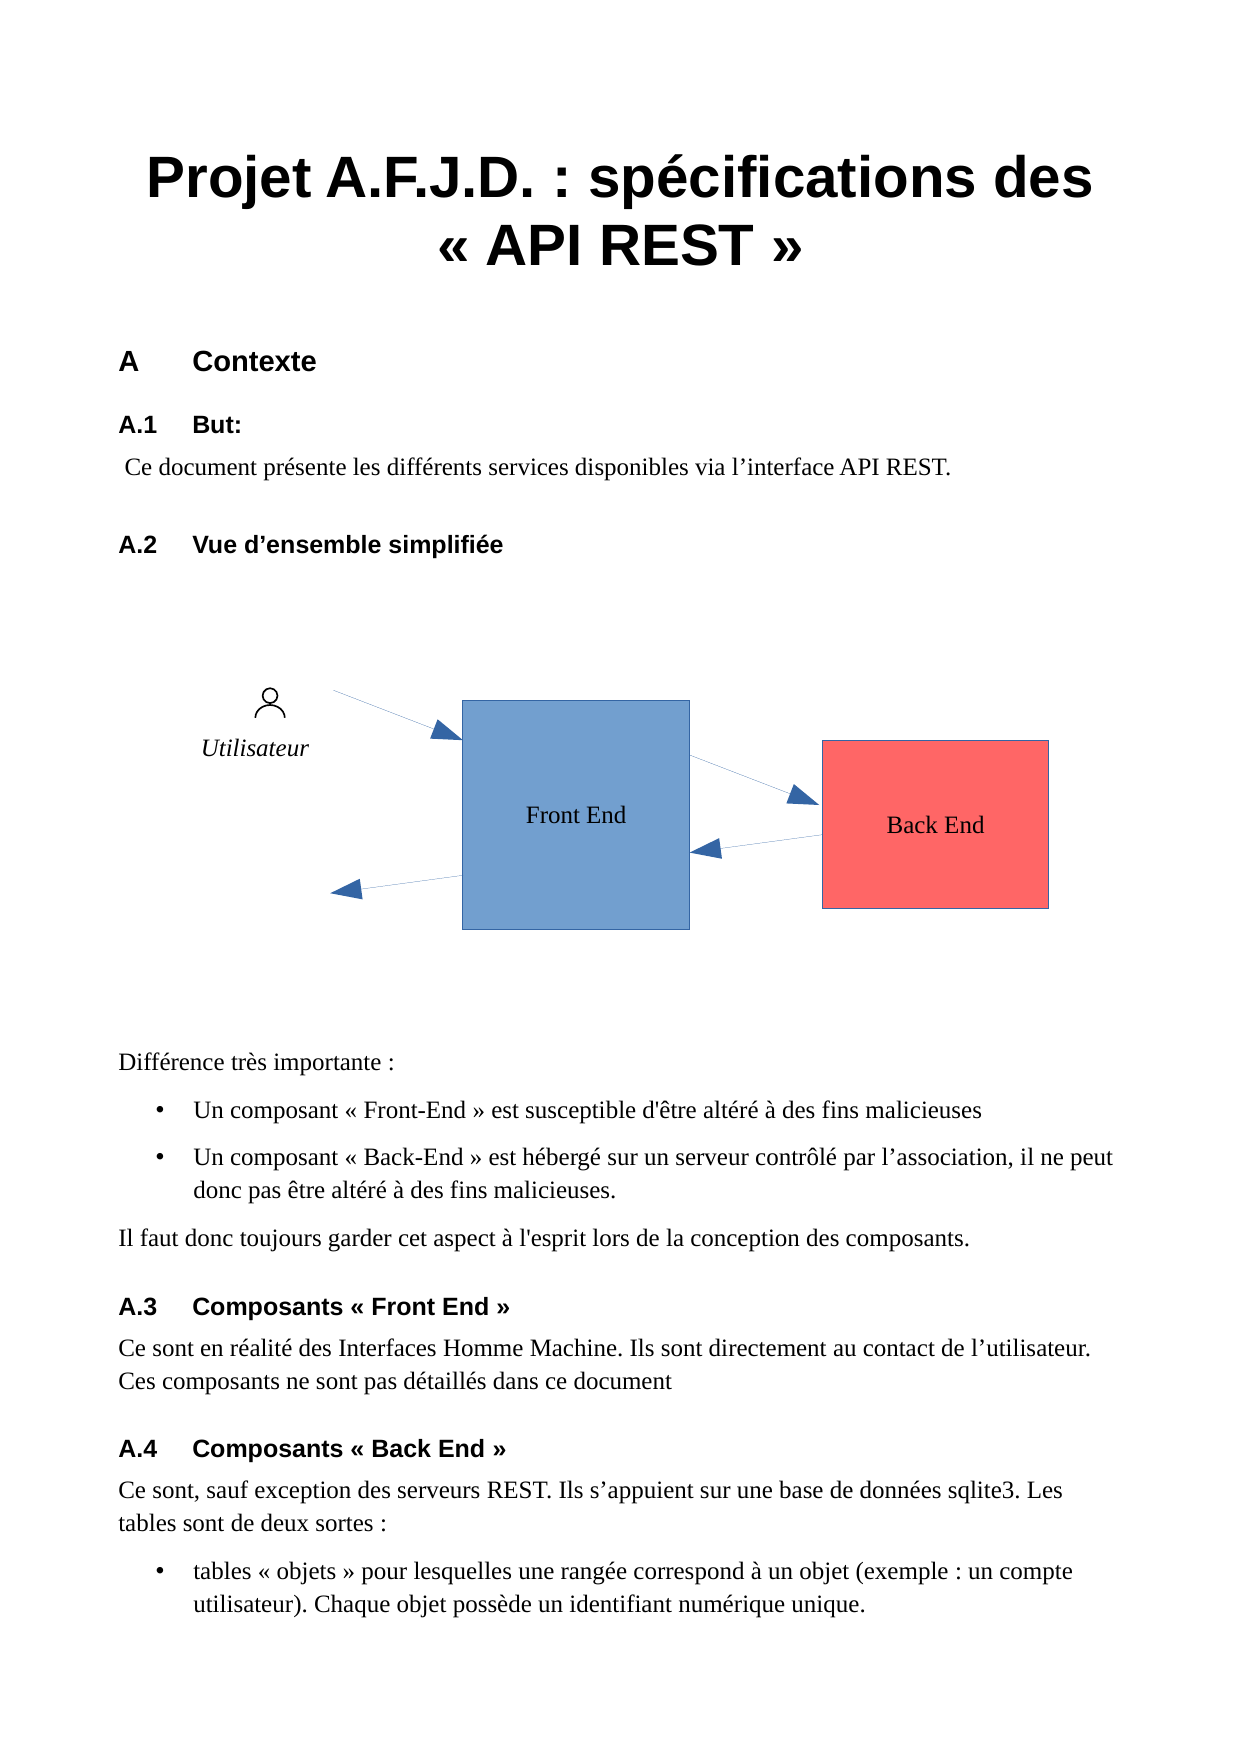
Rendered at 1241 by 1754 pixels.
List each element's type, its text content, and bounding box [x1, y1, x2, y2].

text Différence très importante : [118, 1047, 1122, 1076]
title Projet A.F.J.D. : spécifications des « API REST » [118, 143, 1122, 277]
text Utilisateur [201, 666, 338, 761]
text Ce sont, sauf exception des serveurs REST. Ils s’appuient sur une base de données sqlite3. Les tables sont de deux sortes : [118, 1476, 1122, 1537]
text Ce document présente les différents services disponibles via l’interface API REST. [118, 452, 1122, 480]
list Un composant « Front-End » est susceptible d'être altéré à des fins malicieuses [156, 1095, 1122, 1124]
text Ce sont en réalité des Interfaces Homme Machine. Ils sont directement au contact de l’utilisateur. Ces composants ne sont pas détaillés dans ce document [118, 1333, 1122, 1394]
subtitle Vue d’ensemble simplifiée [118, 530, 1122, 559]
subtitle Composants « Front End » [118, 1292, 1122, 1320]
subtitle Contexte [118, 343, 1122, 377]
list Un composant « Back-End » est hébergé sur un serveur contrôlé par l’association, il ne peut donc pas être altéré à des fins malicieuses. [156, 1142, 1122, 1204]
list tables « objets » pour lesquelles une rangée correspond à un objet (exemple : un compte utilisateur). Chaque objet possède un identifiant numérique unique. [156, 1556, 1122, 1618]
subtitle Composants « Back End » [118, 1434, 1122, 1463]
subtitle But: [118, 410, 1122, 439]
text Il faut donc toujours garder cet aspect à l'esprit lors de la conception des composants. [118, 1223, 1122, 1252]
